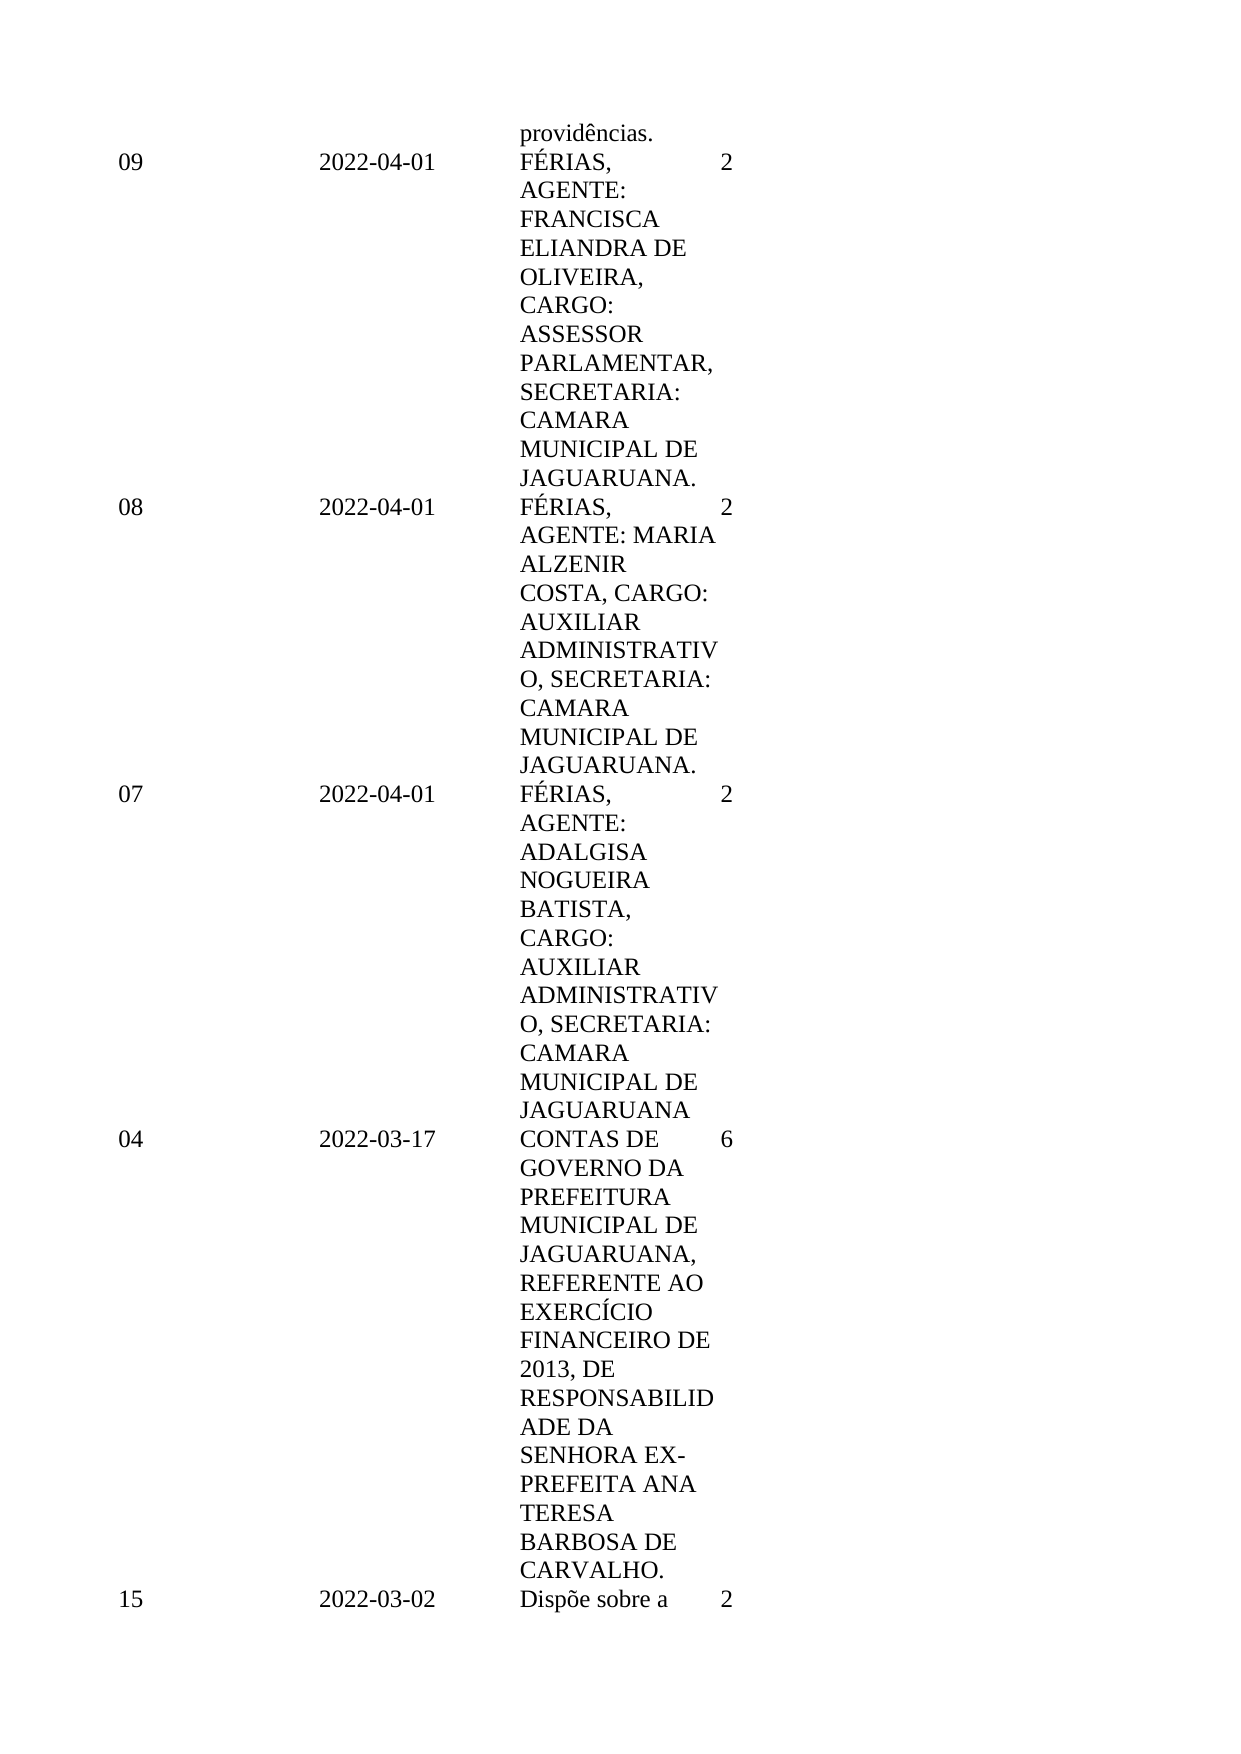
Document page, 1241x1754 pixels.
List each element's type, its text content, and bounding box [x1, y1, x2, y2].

table_cell 2 [720, 779, 921, 1124]
table_cell [921, 1124, 1122, 1584]
table_cell 2022-03-17 [319, 1124, 519, 1584]
table_cell 2022-04-01 [319, 492, 519, 779]
table_cell 2022-03-02 [319, 1584, 519, 1613]
table_cell [921, 118, 1122, 147]
table_cell [921, 779, 1122, 1124]
table_cell 04 [118, 1124, 319, 1584]
table_cell Dispõe sobre a [520, 1584, 720, 1613]
table_cell [118, 118, 319, 147]
table_cell FÉRIAS, AGENTE: ADALGISA NOGUEIRA BATISTA, CARGO: AUXILIAR ADMINISTRATIVO, SECRETARIA: CAMARA MUNICIPAL DE JAGUARUANA [520, 779, 720, 1124]
table_cell 08 [118, 492, 319, 779]
table_cell [921, 1584, 1122, 1613]
table_cell providências. [520, 118, 720, 147]
table_cell 15 [118, 1584, 319, 1613]
table_cell FÉRIAS, AGENTE: FRANCISCA ELIANDRA DE OLIVEIRA, CARGO: ASSESSOR PARLAMENTAR, SECRETARIA: CAMARA MUNICIPAL DE JAGUARUANA. [520, 147, 720, 492]
table_cell 2022-04-01 [319, 147, 519, 492]
table_cell 09 [118, 147, 319, 492]
table_cell 2 [720, 147, 921, 492]
table_cell 07 [118, 779, 319, 1124]
table_cell [319, 118, 519, 147]
table_cell 2 [720, 1584, 921, 1613]
table_cell 6 [720, 1124, 921, 1584]
table_cell [921, 492, 1122, 779]
table_cell [921, 147, 1122, 492]
table_cell [720, 118, 921, 147]
table_cell 2022-04-01 [319, 779, 519, 1124]
table_cell CONTAS DE GOVERNO DA PREFEITURA MUNICIPAL DE JAGUARUANA, REFERENTE AO EXERCÍCIO FINANCEIRO DE 2013, DE RESPONSABILIDADE DA SENHORA EX-PREFEITA ANA TERESA BARBOSA DE CARVALHO. [520, 1124, 720, 1584]
table_cell 2 [720, 492, 921, 779]
table_cell FÉRIAS, AGENTE: MARIA ALZENIR COSTA, CARGO: AUXILIAR ADMINISTRATIVO, SECRETARIA: CAMARA MUNICIPAL DE JAGUARUANA. [520, 492, 720, 779]
